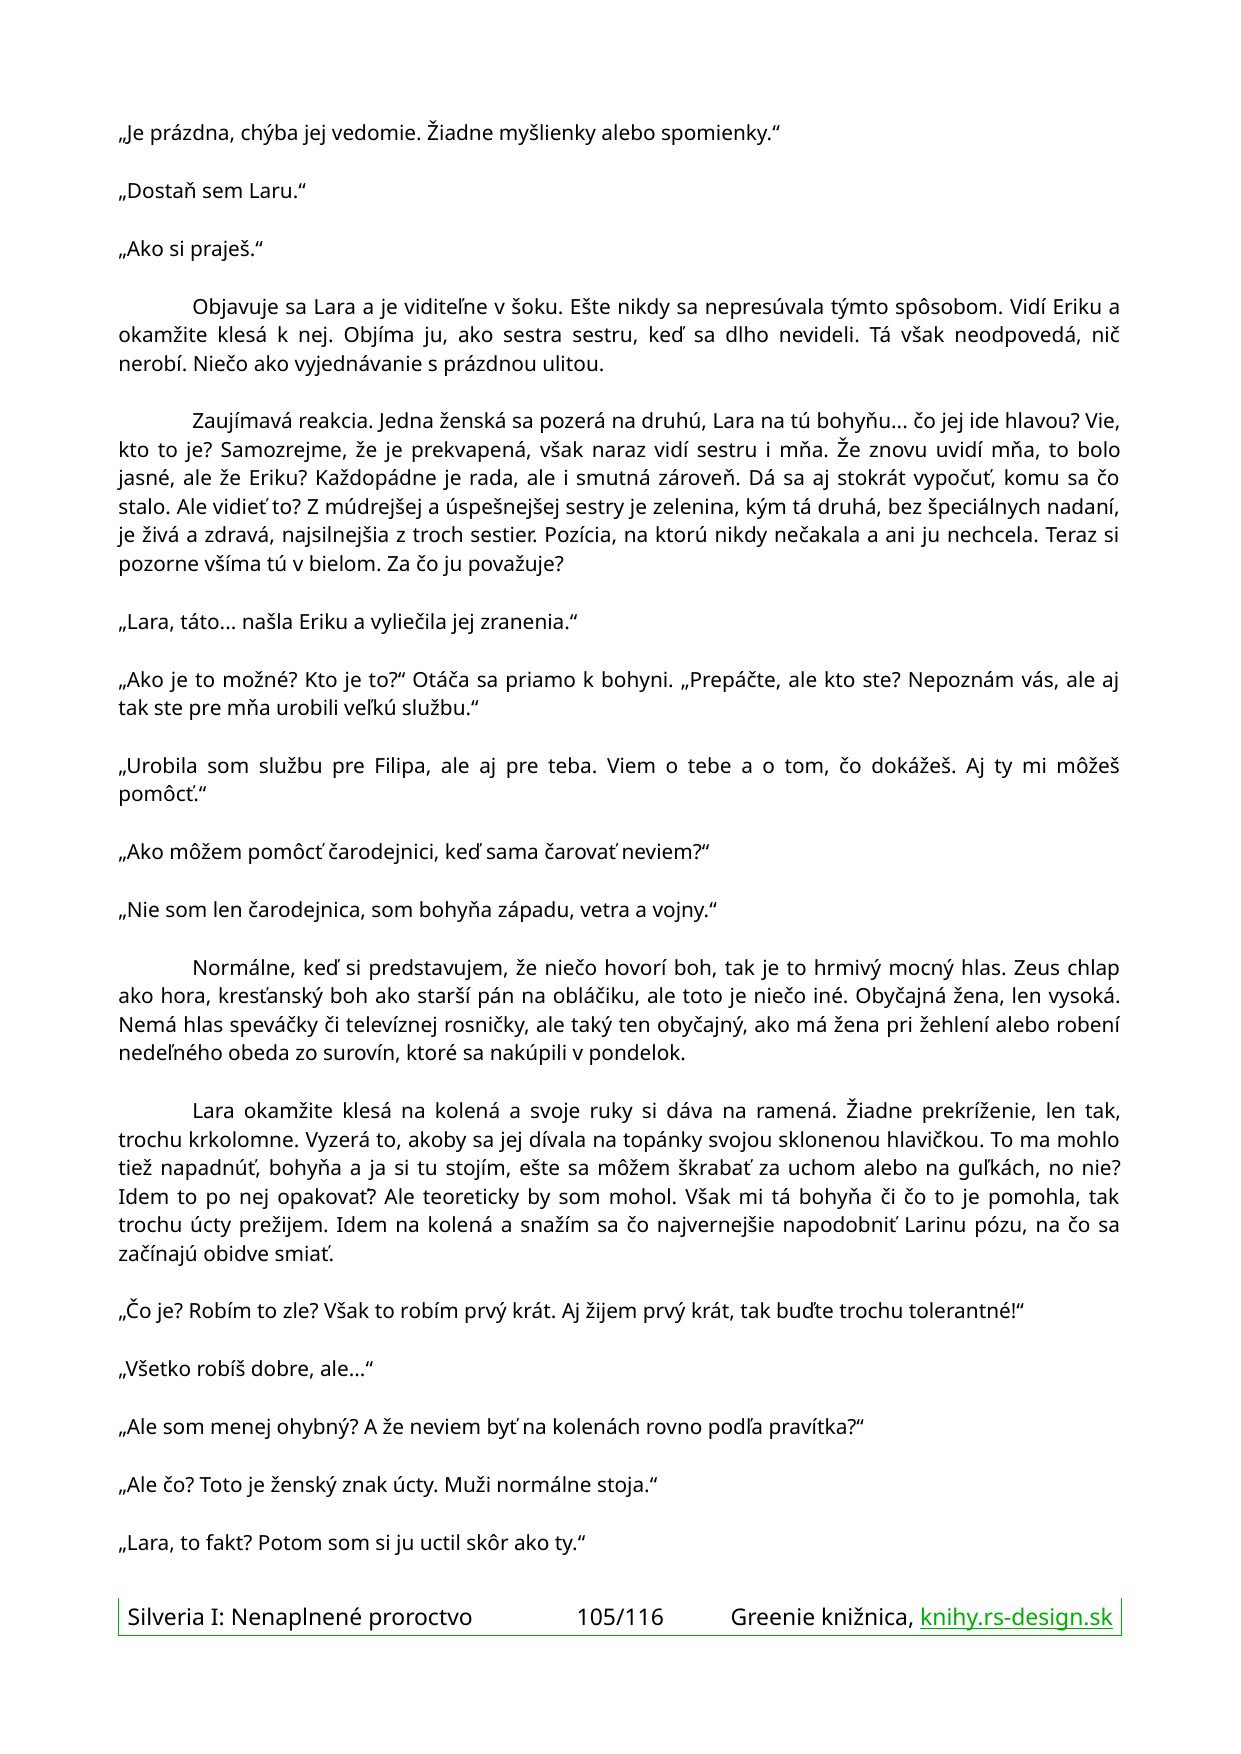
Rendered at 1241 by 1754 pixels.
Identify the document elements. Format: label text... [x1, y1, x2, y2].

text „Ale som menej ohybný? A že neviem byť na kolenách rovno podľa pravítka?“ [118, 1412, 1122, 1441]
text „Urobila som službu pre Filipa, ale aj pre teba. Viem o tebe a o tom, čo dokážeš. Aj ty mi môžeš pomôcť.“ [118, 751, 1122, 808]
text Objavuje sa Lara a je viditeľne v šoku. Ešte nikdy sa nepresúvala týmto spôsobom. Vidí Eriku a okamžite klesá k nej. Objíma ju, ako sestra sestru, keď sa dlho nevideli. Tá však neodpovedá, nič nerobí. Niečo ako vyjednávanie s prázdnou ulitou. [118, 292, 1122, 377]
text „Dostaň sem Laru.“ [118, 176, 1122, 204]
text Normálne, keď si predstavujem, že niečo hovorí boh, tak je to hrmivý mocný hlas. Zeus chlap ako hora, kresťanský boh ako starší pán na obláčiku, ale toto je niečo iné. Obyčajná žena, len vysoká. Nemá hlas speváčky či televíznej rosničky, ale taký ten obyčajný, ako má žena pri žehlení alebo robení nedeľného obeda zo surovín, ktoré sa nakúpili v pondelok. [118, 953, 1122, 1067]
text „Ako môžem pomôcť čarodejnici, keď sama čarovať neviem?“ [118, 837, 1122, 866]
text „Lara, to fakt? Potom som si ju uctil skôr ako ty.“ [118, 1528, 1122, 1557]
text Lara okamžite klesá na kolená a svoje ruky si dáva na ramená. Žiadne prekríženie, len tak, trochu krkolomne. Vyzerá to, akoby sa jej dívala na topánky svojou sklonenou hlavičkou. To ma mohlo tiež napadnúť, bohyňa a ja si tu stojím, ešte sa môžem škrabať za uchom alebo na guľkách, no nie? Idem to po nej opakovať? Ale teoreticky by som mohol. Však mi tá bohyňa či čo to je pomohla, tak trochu úcty prežijem. Idem na kolená a snažím sa čo najvernejšie napodobniť Larinu pózu, na čo sa začínajú obidve smiať. [118, 1096, 1122, 1267]
text „Ako je to možné? Kto je to?“ Otáča sa priamo k bohyni. „Prepáčte, ale kto ste? Nepoznám vás, ale aj tak ste pre mňa urobili veľkú službu.“ [118, 665, 1122, 722]
text Zaujímavá reakcia. Jedna ženská sa pozerá na druhú, Lara na tú bohyňu... čo jej ide hlavou? Vie, kto to je? Samozrejme, že je prekvapená, však naraz vidí sestru i mňa. Že znovu uvidí mňa, to bolo jasné, ale že Eriku? Každopádne je rada, ale i smutná zároveň. Dá sa aj stokrát vypočuť, komu sa čo stalo. Ale vidieť to? Z múdrejšej a úspešnejšej sestry je zelenina, kým tá druhá, bez špeciálnych nadaní, je živá a zdravá, najsilnejšia z troch sestier. Pozícia, na ktorú nikdy nečakala a ani ju nechcela. Teraz si pozorne všíma tú v bielom. Za čo ju považuje? [118, 407, 1122, 577]
text „Všetko robíš dobre, ale...“ [118, 1354, 1122, 1383]
text „Nie som len čarodejnica, som bohyňa západu, vetra a vojny.“ [118, 895, 1122, 924]
text „Ako si praješ.“ [118, 234, 1122, 262]
text „Ale čo? Toto je ženský znak úcty. Muži normálne stoja.“ [118, 1470, 1122, 1499]
text „Čo je? Robím to zle? Však to robím prvý krát. Aj žijem prvý krát, tak buďte trochu tolerantné!“ [118, 1297, 1122, 1325]
text „Je prázdna, chýba jej vedomie. Žiadne myšlienky alebo spomienky.“ [118, 118, 1122, 147]
text „Lara, táto... našla Eriku a vyliečila jej zranenia.“ [118, 607, 1122, 635]
